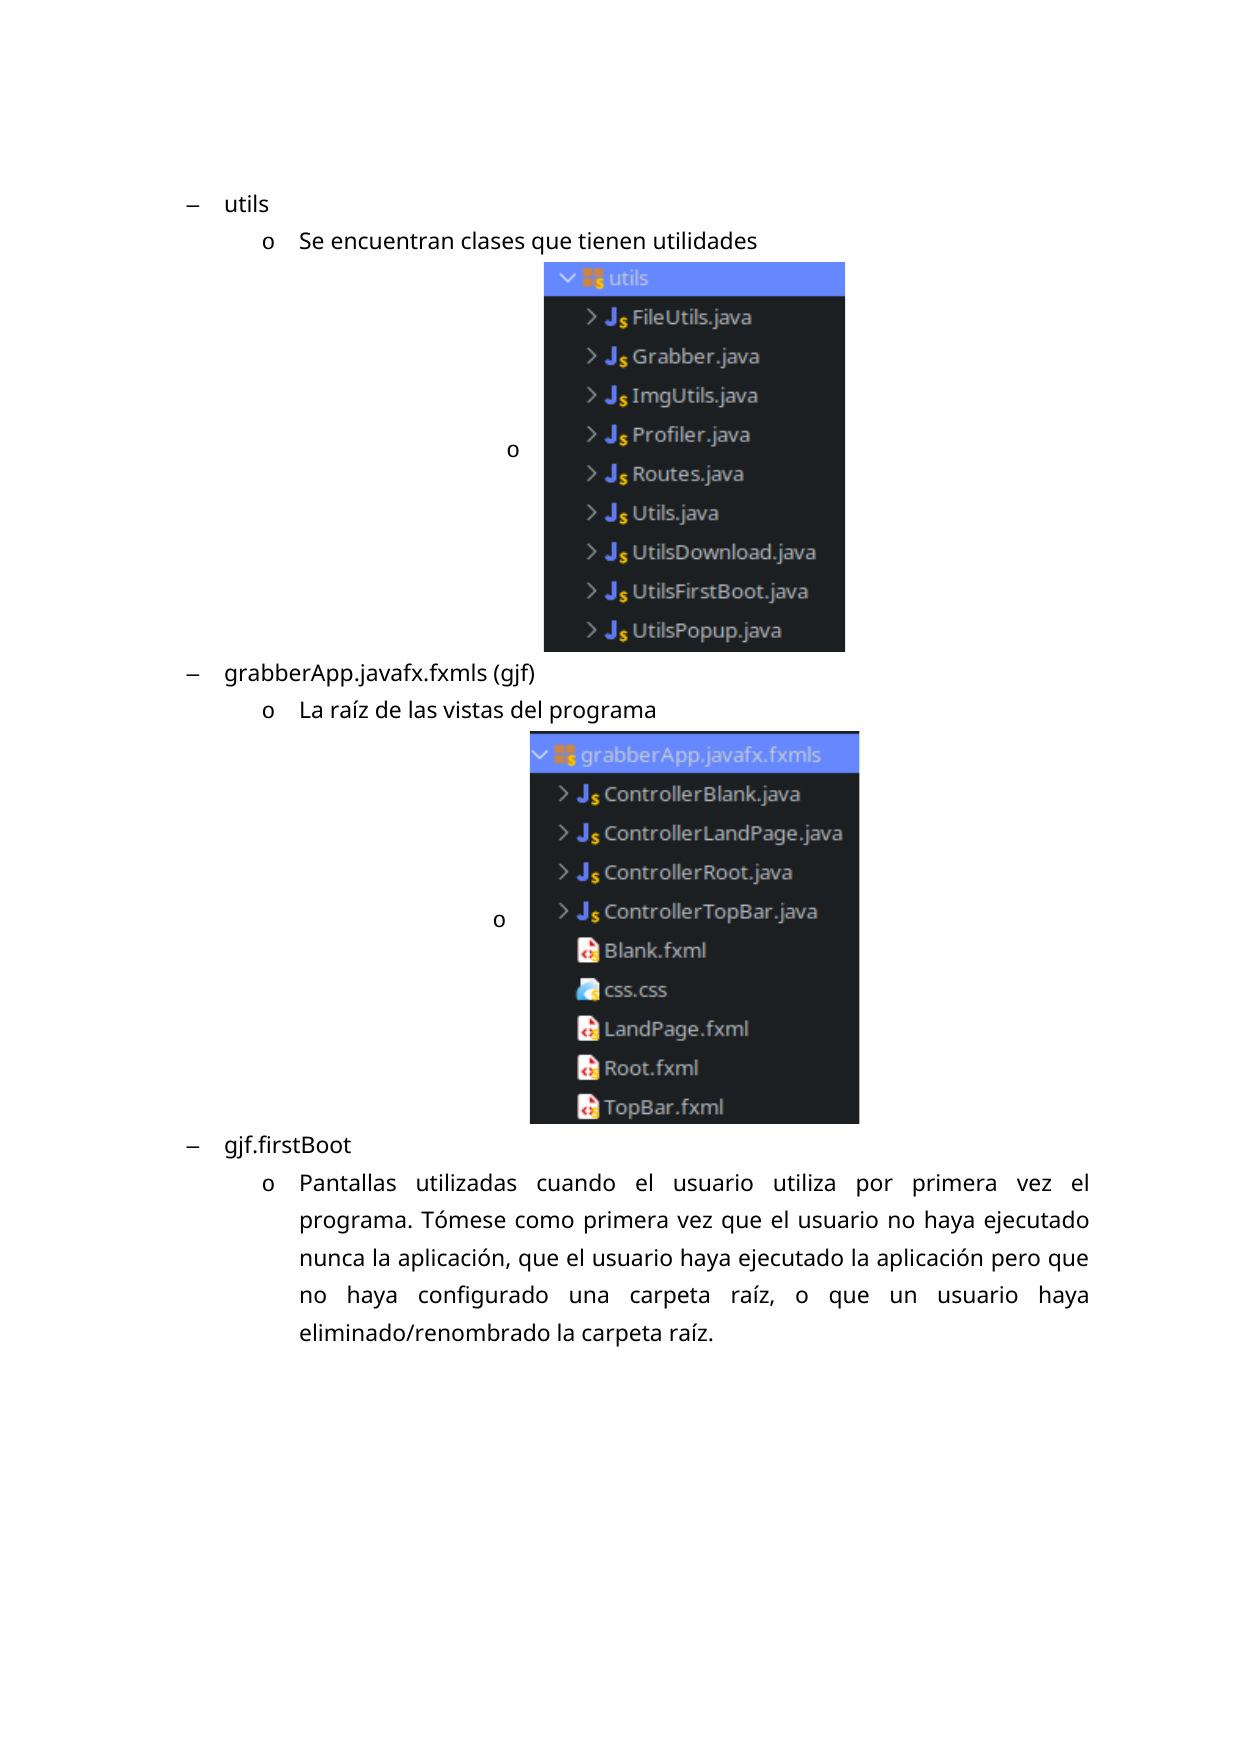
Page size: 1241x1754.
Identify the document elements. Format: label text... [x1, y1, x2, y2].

list utils [186, 187, 1090, 219]
list La raíz de las vistas del programa [261, 694, 1090, 726]
list grabberApp.javafx.fxmls (gjf) [186, 657, 1090, 688]
list Pantallas utilizadas cuando el usuario utiliza por primera vez el programa. Tómese como primera vez que el usuario no haya ejecutado nunca la aplicación, que el usuario haya ejecutado la aplicación pero que no haya configurado una carpeta raíz, o que un usuario haya eliminado/renombrado la carpeta raíz. [261, 1167, 1090, 1348]
list gjf.firstBoot [186, 1129, 1090, 1160]
picture [529, 731, 860, 1124]
list Se encuentran clases que tienen utilidades [261, 225, 1090, 256]
picture [543, 262, 846, 652]
